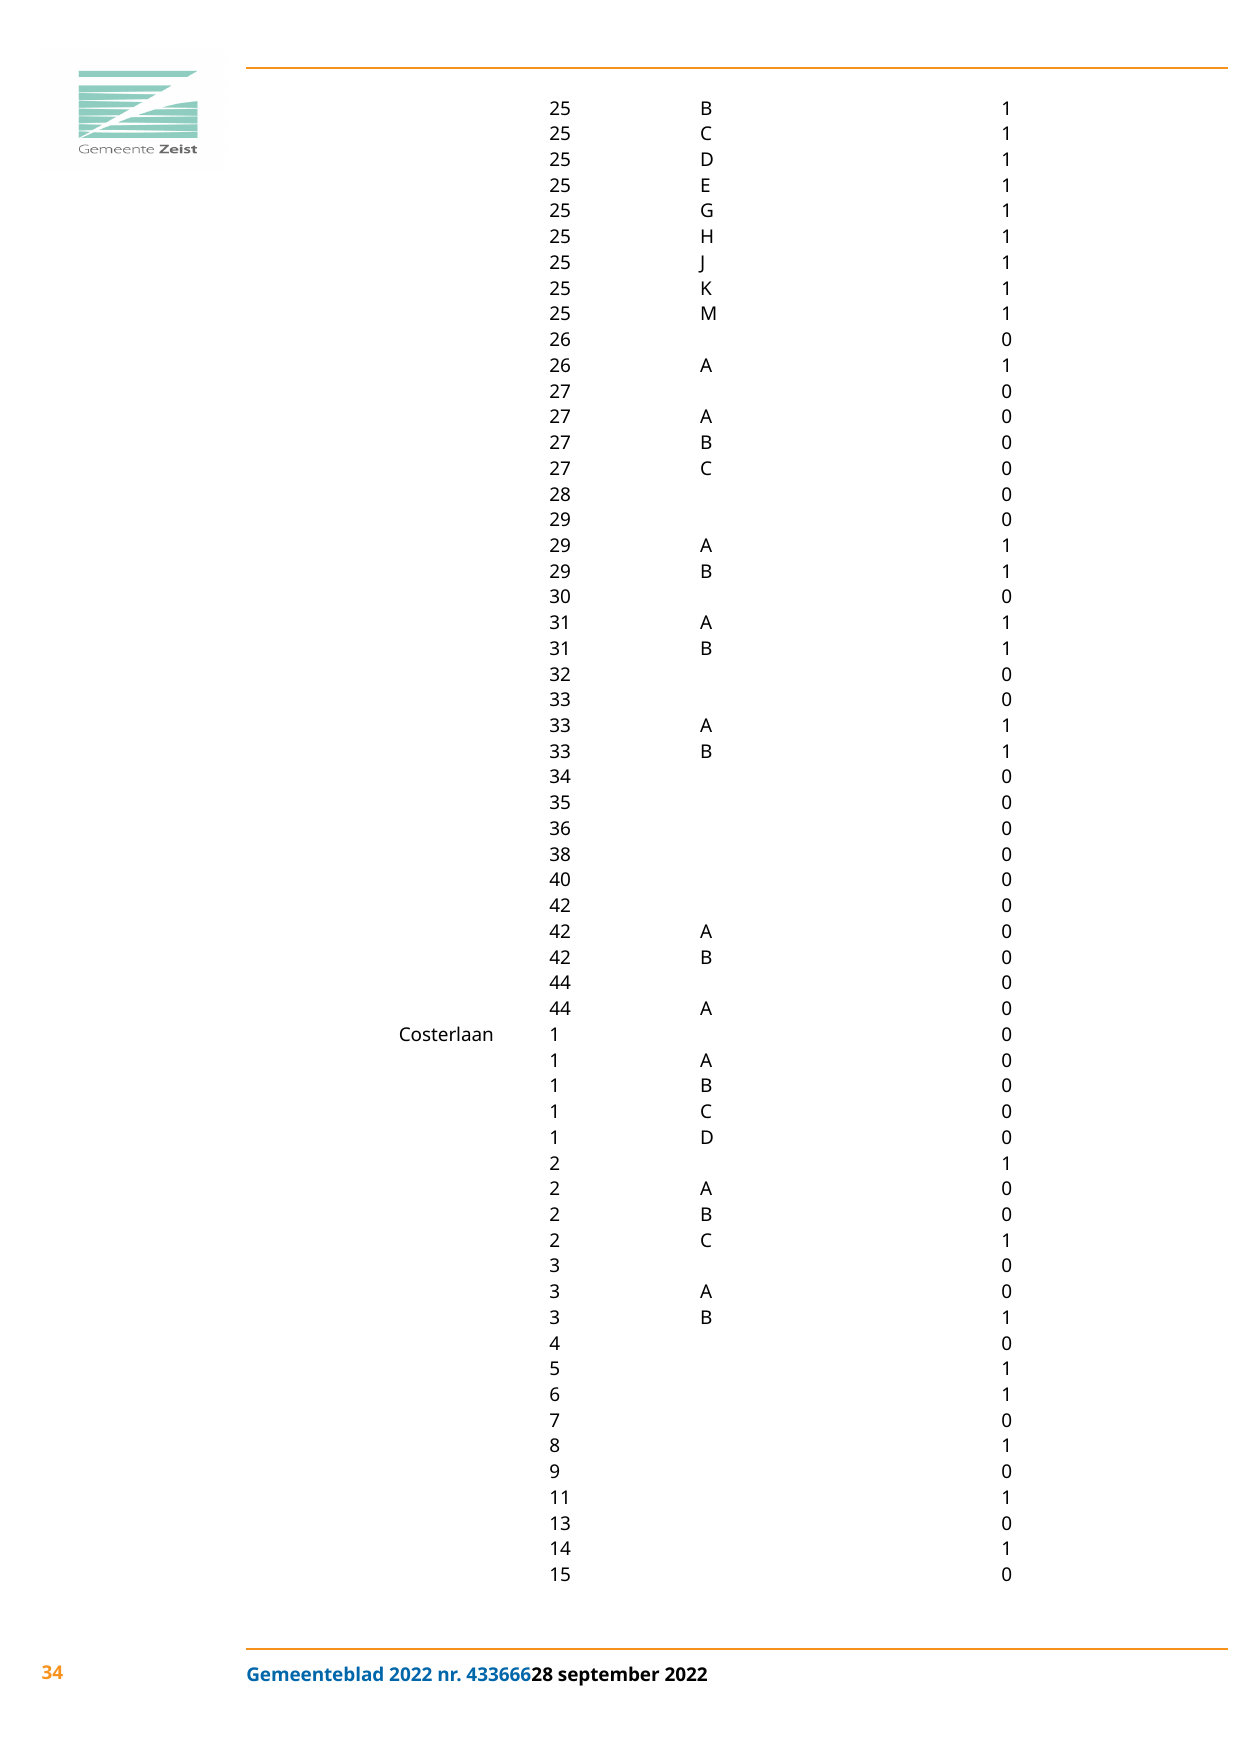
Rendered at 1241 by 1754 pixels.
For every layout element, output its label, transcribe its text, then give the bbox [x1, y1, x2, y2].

table_cell [700, 1150, 850, 1175]
table_cell 0 [1001, 1510, 1152, 1536]
table_cell 0 [1001, 1073, 1152, 1098]
table_cell [399, 687, 549, 712]
table_cell 8 [549, 1433, 700, 1458]
table_cell [850, 1536, 1001, 1561]
table_cell [248, 1073, 398, 1098]
table_cell [248, 1227, 398, 1253]
table_cell 1 [549, 1073, 700, 1098]
table_cell 31 [549, 609, 700, 635]
table_cell [399, 198, 549, 223]
table_cell [399, 1073, 549, 1098]
table_cell [399, 712, 549, 738]
table_cell [700, 378, 850, 403]
table_cell 38 [549, 841, 700, 867]
table_cell 0 [1001, 1098, 1152, 1124]
table_cell [399, 893, 549, 918]
table_cell [700, 661, 850, 687]
table_cell 0 [1001, 481, 1152, 506]
table_cell [248, 918, 398, 944]
table_cell [850, 1459, 1001, 1484]
table_cell A [700, 352, 850, 378]
table_cell B [700, 429, 850, 455]
table_cell 1 [549, 1021, 700, 1047]
table_cell [850, 404, 1001, 429]
table_cell [248, 1356, 398, 1381]
table_cell [850, 326, 1001, 352]
table_cell [399, 1304, 549, 1330]
table_cell [850, 1150, 1001, 1175]
table_cell [248, 1175, 398, 1201]
table_cell [248, 275, 398, 301]
table_cell [399, 944, 549, 969]
table_cell [399, 172, 549, 198]
table_cell [399, 1459, 549, 1484]
table_cell 1 [1001, 249, 1152, 275]
table_cell 1 [1001, 1150, 1152, 1175]
table_cell 1 [1001, 352, 1152, 378]
table_cell 1 [1001, 738, 1152, 764]
table_cell [399, 249, 549, 275]
table_cell [399, 970, 549, 995]
table_cell [850, 249, 1001, 275]
table_cell [399, 1484, 549, 1510]
table_cell [850, 1510, 1001, 1536]
table_cell [850, 1124, 1001, 1150]
table_cell G [700, 198, 850, 223]
table_cell 0 [1001, 764, 1152, 789]
table_cell 0 [1001, 867, 1152, 892]
table_cell [700, 1484, 850, 1510]
table_cell 0 [1001, 841, 1152, 867]
table_cell [399, 1561, 549, 1587]
table_cell [700, 1253, 850, 1278]
table_cell [248, 1381, 398, 1407]
table_cell 15 [549, 1561, 700, 1587]
table_cell [248, 1536, 398, 1561]
table_cell [248, 95, 398, 121]
table_cell [850, 1227, 1001, 1253]
picture [41, 47, 231, 172]
table_cell [399, 481, 549, 506]
table_cell 42 [549, 944, 700, 969]
table_cell 29 [549, 558, 700, 584]
table_cell [850, 1201, 1001, 1227]
table_cell [700, 1407, 850, 1433]
table_cell 25 [549, 275, 700, 301]
table_cell A [700, 995, 850, 1021]
table_cell 1 [1001, 712, 1152, 738]
table_cell 0 [1001, 790, 1152, 815]
table_cell 0 [1001, 815, 1152, 841]
table_cell [399, 661, 549, 687]
table_cell [399, 815, 549, 841]
table_cell [248, 1510, 398, 1536]
table_cell [700, 815, 850, 841]
table_cell 44 [549, 995, 700, 1021]
table_cell 6 [549, 1381, 700, 1407]
table_cell [700, 506, 850, 532]
table_cell D [700, 146, 850, 172]
table_cell [700, 1433, 850, 1458]
table_cell 0 [1001, 1561, 1152, 1587]
table_cell 27 [549, 378, 700, 403]
table_cell [850, 1047, 1001, 1072]
table_cell [700, 970, 850, 995]
table_cell [248, 815, 398, 841]
table_cell 26 [549, 352, 700, 378]
table_cell [399, 867, 549, 892]
table_cell E [700, 172, 850, 198]
table_cell 3 [549, 1304, 700, 1330]
table_cell 1 [1001, 1381, 1152, 1407]
table_cell [399, 764, 549, 789]
table_cell [248, 1021, 398, 1047]
table_cell B [700, 635, 850, 661]
table_cell 36 [549, 815, 700, 841]
table_cell 1 [1001, 224, 1152, 249]
table_cell [850, 224, 1001, 249]
table_cell 0 [1001, 584, 1152, 609]
table_cell 1 [549, 1124, 700, 1150]
table_cell [248, 378, 398, 403]
table_cell [248, 455, 398, 481]
table_cell 4 [549, 1330, 700, 1356]
table_cell 32 [549, 661, 700, 687]
table_cell 1 [1001, 95, 1152, 121]
table_cell [700, 687, 850, 712]
table_cell 0 [1001, 661, 1152, 687]
table_cell [850, 1021, 1001, 1047]
table_cell [399, 326, 549, 352]
table_cell [399, 1356, 549, 1381]
table_cell 1 [1001, 532, 1152, 558]
table_cell [248, 841, 398, 867]
table_cell [399, 429, 549, 455]
table_cell 9 [549, 1459, 700, 1484]
table_cell [850, 687, 1001, 712]
table_cell [248, 635, 398, 661]
table_cell C [700, 1098, 850, 1124]
table_cell 1 [1001, 1356, 1152, 1381]
table_cell [850, 198, 1001, 223]
table_cell [248, 1433, 398, 1458]
table_cell [700, 1561, 850, 1587]
table_cell 0 [1001, 944, 1152, 969]
table_cell 1 [1001, 1433, 1152, 1458]
table_cell 27 [549, 429, 700, 455]
table_cell [248, 1150, 398, 1175]
table_cell [248, 558, 398, 584]
table_cell [850, 378, 1001, 403]
table_cell [700, 326, 850, 352]
table_cell [248, 790, 398, 815]
table_cell [399, 121, 549, 146]
table_cell 1 [1001, 301, 1152, 326]
table_cell [248, 1459, 398, 1484]
table_cell 42 [549, 918, 700, 944]
table_cell [399, 1201, 549, 1227]
table_cell [850, 815, 1001, 841]
table_cell [850, 532, 1001, 558]
table_cell 1 [1001, 558, 1152, 584]
table_cell [399, 1047, 549, 1072]
table_cell 42 [549, 893, 700, 918]
table_cell [700, 790, 850, 815]
table_cell [248, 712, 398, 738]
table_cell K [700, 275, 850, 301]
table_cell 0 [1001, 1124, 1152, 1150]
table_cell 0 [1001, 1175, 1152, 1201]
table_cell [248, 1278, 398, 1304]
table_cell [850, 995, 1001, 1021]
table_cell [248, 1253, 398, 1278]
table_cell [248, 1124, 398, 1150]
table_cell 1 [1001, 1227, 1152, 1253]
table_cell [248, 893, 398, 918]
table_cell [850, 506, 1001, 532]
table_cell [248, 506, 398, 532]
table_cell [248, 1098, 398, 1124]
table_cell [248, 970, 398, 995]
table_cell [850, 712, 1001, 738]
table_cell [850, 1253, 1001, 1278]
table_cell [850, 481, 1001, 506]
table_cell [248, 1304, 398, 1330]
table_cell [399, 146, 549, 172]
table_cell [399, 275, 549, 301]
table_cell 34 [549, 764, 700, 789]
table_cell 44 [549, 970, 700, 995]
table_cell [248, 532, 398, 558]
table_cell [399, 584, 549, 609]
table_cell [850, 841, 1001, 867]
table_cell 35 [549, 790, 700, 815]
table_cell [850, 635, 1001, 661]
table_cell 31 [549, 635, 700, 661]
table_cell C [700, 455, 850, 481]
table_cell 0 [1001, 1253, 1152, 1278]
table_cell [248, 944, 398, 969]
table_cell 0 [1001, 326, 1152, 352]
table_cell [399, 1098, 549, 1124]
table_cell 27 [549, 455, 700, 481]
table_cell 5 [549, 1356, 700, 1381]
table_cell [248, 1561, 398, 1587]
table_cell [248, 404, 398, 429]
table_cell B [700, 1201, 850, 1227]
table_cell [399, 1253, 549, 1278]
table_cell [850, 172, 1001, 198]
table_cell [248, 1407, 398, 1433]
table_cell [850, 1304, 1001, 1330]
table_cell [850, 661, 1001, 687]
table_cell [399, 1536, 549, 1561]
table_cell [700, 764, 850, 789]
table_cell A [700, 712, 850, 738]
table_cell 0 [1001, 506, 1152, 532]
table_cell [248, 764, 398, 789]
table_cell [399, 1381, 549, 1407]
table_cell 25 [549, 172, 700, 198]
table_cell [248, 352, 398, 378]
table_cell [700, 893, 850, 918]
table_cell [850, 1330, 1001, 1356]
table_cell [399, 1433, 549, 1458]
table_cell [850, 1407, 1001, 1433]
table_cell [248, 584, 398, 609]
table_cell C [700, 121, 850, 146]
table_cell [700, 867, 850, 892]
table_cell [399, 1124, 549, 1150]
table_cell [850, 584, 1001, 609]
table_cell 0 [1001, 455, 1152, 481]
table_cell A [700, 1175, 850, 1201]
table_cell 25 [549, 301, 700, 326]
table_cell 25 [549, 121, 700, 146]
table_cell 0 [1001, 995, 1152, 1021]
table_cell 0 [1001, 1407, 1152, 1433]
table_cell 0 [1001, 687, 1152, 712]
table_cell [248, 121, 398, 146]
table_cell [850, 1073, 1001, 1098]
table_cell [248, 146, 398, 172]
table_cell 1 [549, 1098, 700, 1124]
table_cell [850, 944, 1001, 969]
table_cell 1 [1001, 635, 1152, 661]
table_cell [399, 558, 549, 584]
table_cell [850, 1175, 1001, 1201]
table_cell 14 [549, 1536, 700, 1561]
table_cell 33 [549, 712, 700, 738]
table_cell B [700, 1304, 850, 1330]
table_cell [700, 1381, 850, 1407]
table_cell [850, 352, 1001, 378]
table_cell [248, 1201, 398, 1227]
table_cell [850, 609, 1001, 635]
table_cell [248, 609, 398, 635]
table_cell A [700, 404, 850, 429]
table_cell 0 [1001, 404, 1152, 429]
table_cell [248, 867, 398, 892]
table_cell 0 [1001, 893, 1152, 918]
table_cell [399, 841, 549, 867]
table_cell [399, 1150, 549, 1175]
table_cell 33 [549, 738, 700, 764]
table_cell 0 [1001, 918, 1152, 944]
table_cell [850, 301, 1001, 326]
table_cell 1 [1001, 1304, 1152, 1330]
table_cell 33 [549, 687, 700, 712]
table_cell [399, 455, 549, 481]
table_cell 1 [1001, 146, 1152, 172]
table_cell 30 [549, 584, 700, 609]
table_cell 1 [1001, 172, 1152, 198]
table_cell [399, 352, 549, 378]
table_cell A [700, 609, 850, 635]
table_cell 1 [1001, 198, 1152, 223]
table_cell [850, 455, 1001, 481]
table_cell 3 [549, 1278, 700, 1304]
table_cell [248, 172, 398, 198]
table_cell [248, 224, 398, 249]
table_cell [850, 1484, 1001, 1510]
table_cell D [700, 1124, 850, 1150]
table_cell 11 [549, 1484, 700, 1510]
table_cell B [700, 95, 850, 121]
table_cell [399, 635, 549, 661]
table_cell [850, 1433, 1001, 1458]
table_cell [850, 1278, 1001, 1304]
table_cell 1 [1001, 275, 1152, 301]
table_cell [850, 918, 1001, 944]
table_cell 3 [549, 1253, 700, 1278]
table_cell [248, 198, 398, 223]
table_cell 2 [549, 1150, 700, 1175]
table_cell 0 [1001, 429, 1152, 455]
table_cell 0 [1001, 378, 1152, 403]
table_cell [850, 1561, 1001, 1587]
table_cell [248, 687, 398, 712]
table_cell [700, 481, 850, 506]
table_cell 0 [1001, 1021, 1152, 1047]
table_cell [248, 995, 398, 1021]
table_cell [399, 1407, 549, 1433]
table_cell [248, 1330, 398, 1356]
table_cell [700, 584, 850, 609]
table_cell 2 [549, 1201, 700, 1227]
table_cell A [700, 532, 850, 558]
table_cell [700, 1536, 850, 1561]
table_cell 29 [549, 506, 700, 532]
table_cell 26 [549, 326, 700, 352]
table_cell 0 [1001, 1047, 1152, 1072]
table_cell [248, 301, 398, 326]
table_cell B [700, 944, 850, 969]
table_cell [399, 1330, 549, 1356]
table_cell A [700, 1278, 850, 1304]
table_cell 2 [549, 1227, 700, 1253]
table_cell J [700, 249, 850, 275]
table_cell [850, 275, 1001, 301]
table_cell [850, 558, 1001, 584]
table_cell [700, 1356, 850, 1381]
table_cell [850, 790, 1001, 815]
table_cell [850, 1381, 1001, 1407]
table_cell [399, 378, 549, 403]
table_cell [850, 121, 1001, 146]
table_cell 0 [1001, 1201, 1152, 1227]
table_cell [399, 790, 549, 815]
table_cell [399, 301, 549, 326]
table_cell 0 [1001, 970, 1152, 995]
table_cell H [700, 224, 850, 249]
table_cell [399, 1510, 549, 1536]
table_cell 40 [549, 867, 700, 892]
table_cell [700, 1510, 850, 1536]
table_cell 0 [1001, 1330, 1152, 1356]
table_cell A [700, 1047, 850, 1072]
table_cell 25 [549, 249, 700, 275]
table_cell 1 [1001, 121, 1152, 146]
table_cell 1 [1001, 1536, 1152, 1561]
table_cell [248, 249, 398, 275]
table_cell [399, 532, 549, 558]
table_cell [850, 1356, 1001, 1381]
table_cell [850, 146, 1001, 172]
table_cell 1 [1001, 1484, 1152, 1510]
table_cell B [700, 558, 850, 584]
table_cell 25 [549, 95, 700, 121]
table_cell [399, 1227, 549, 1253]
table_cell [248, 429, 398, 455]
table_cell [850, 95, 1001, 121]
table_cell [248, 1047, 398, 1072]
table_cell [700, 841, 850, 867]
table_cell [700, 1021, 850, 1047]
table_cell [850, 867, 1001, 892]
table_cell 2 [549, 1175, 700, 1201]
table_cell [399, 224, 549, 249]
table_cell 0 [1001, 1459, 1152, 1484]
table_cell [399, 609, 549, 635]
table_cell [399, 506, 549, 532]
table_cell 1 [1001, 609, 1152, 635]
table_cell 25 [549, 224, 700, 249]
table_cell 29 [549, 532, 700, 558]
table_cell 1 [549, 1047, 700, 1072]
table_cell [248, 1484, 398, 1510]
table_cell B [700, 738, 850, 764]
table_cell [850, 738, 1001, 764]
table_cell [248, 481, 398, 506]
table_cell [399, 404, 549, 429]
table_cell 7 [549, 1407, 700, 1433]
table_cell M [700, 301, 850, 326]
table_cell 13 [549, 1510, 700, 1536]
table_cell [399, 95, 549, 121]
table_cell [399, 1278, 549, 1304]
table_cell Costerlaan [399, 1021, 549, 1047]
table_cell [399, 1175, 549, 1201]
table_cell [399, 738, 549, 764]
table_cell C [700, 1227, 850, 1253]
table_cell [700, 1459, 850, 1484]
table_cell 25 [549, 146, 700, 172]
table_cell A [700, 918, 850, 944]
table_cell [399, 918, 549, 944]
table_cell 0 [1001, 1278, 1152, 1304]
table_cell 28 [549, 481, 700, 506]
table_cell [248, 738, 398, 764]
table_cell 27 [549, 404, 700, 429]
table_cell [248, 661, 398, 687]
table_cell [850, 893, 1001, 918]
table_cell [850, 764, 1001, 789]
table_cell [850, 1098, 1001, 1124]
table_cell [850, 429, 1001, 455]
table_cell [700, 1330, 850, 1356]
table_cell [399, 995, 549, 1021]
table_cell 25 [549, 198, 700, 223]
table_cell [248, 326, 398, 352]
table_cell B [700, 1073, 850, 1098]
table_cell [850, 970, 1001, 995]
